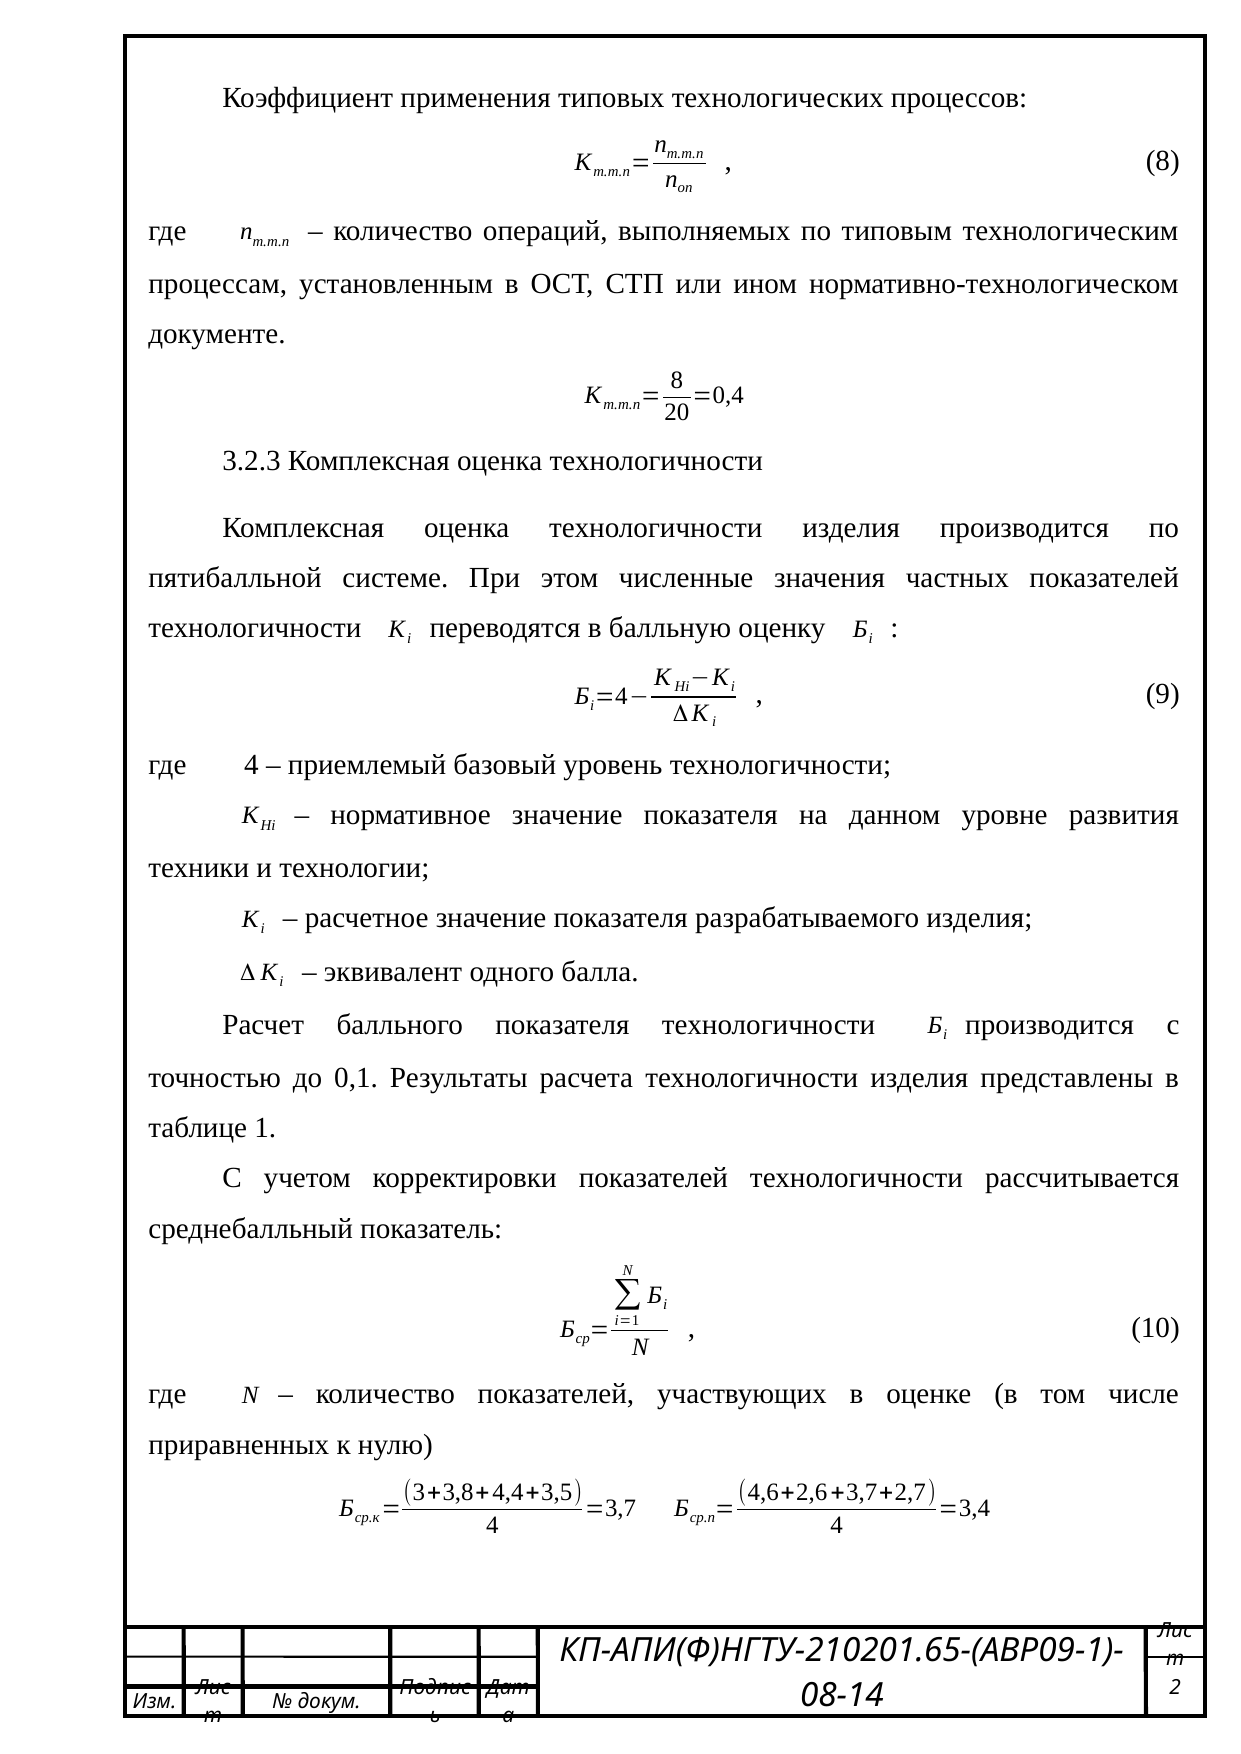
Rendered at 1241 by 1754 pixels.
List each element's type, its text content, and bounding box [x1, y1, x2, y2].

text где – количество показателей, участвующих в оценке (в том числе приравненных к нулю) [148, 1377, 1179, 1460]
text где 4 – приемлемый базовый уровень технологичности; [148, 747, 1179, 780]
text 3.2.3 Комплексная оценка технологичности [148, 443, 1179, 476]
text – эквивалент одного балла. [148, 954, 1179, 990]
text , (10) [148, 1261, 1179, 1360]
text Коэффициент применения типовых технологических процессов: [148, 80, 1179, 113]
text С учетом корректировки показателей технологичности рассчитывается среднебалльный показатель: [148, 1161, 1179, 1244]
text – расчетное значение показателя разрабатываемого изделия; [148, 901, 1179, 937]
text где – количество операций, выполняемых по типовым технологическим процессам, установленным в ОСТ, СТП или ином нормативно-технологическом документе. [148, 213, 1179, 350]
text – нормативное значение показателя на данном уровне развития техники и технологии; [148, 797, 1179, 884]
text Комплексная оценка технологичности изделия производится по пятибалльной системе. При этом численные значения частных показателей технологичности переводятся в балльную оценку : [148, 510, 1179, 647]
text , (8) [148, 130, 1179, 196]
text , (9) [148, 664, 1179, 730]
text Расчет балльного показателя технологичности производится с точностью до 0,1. Результаты расчета технологичности изделия представлены в таблице 1. [148, 1007, 1179, 1144]
